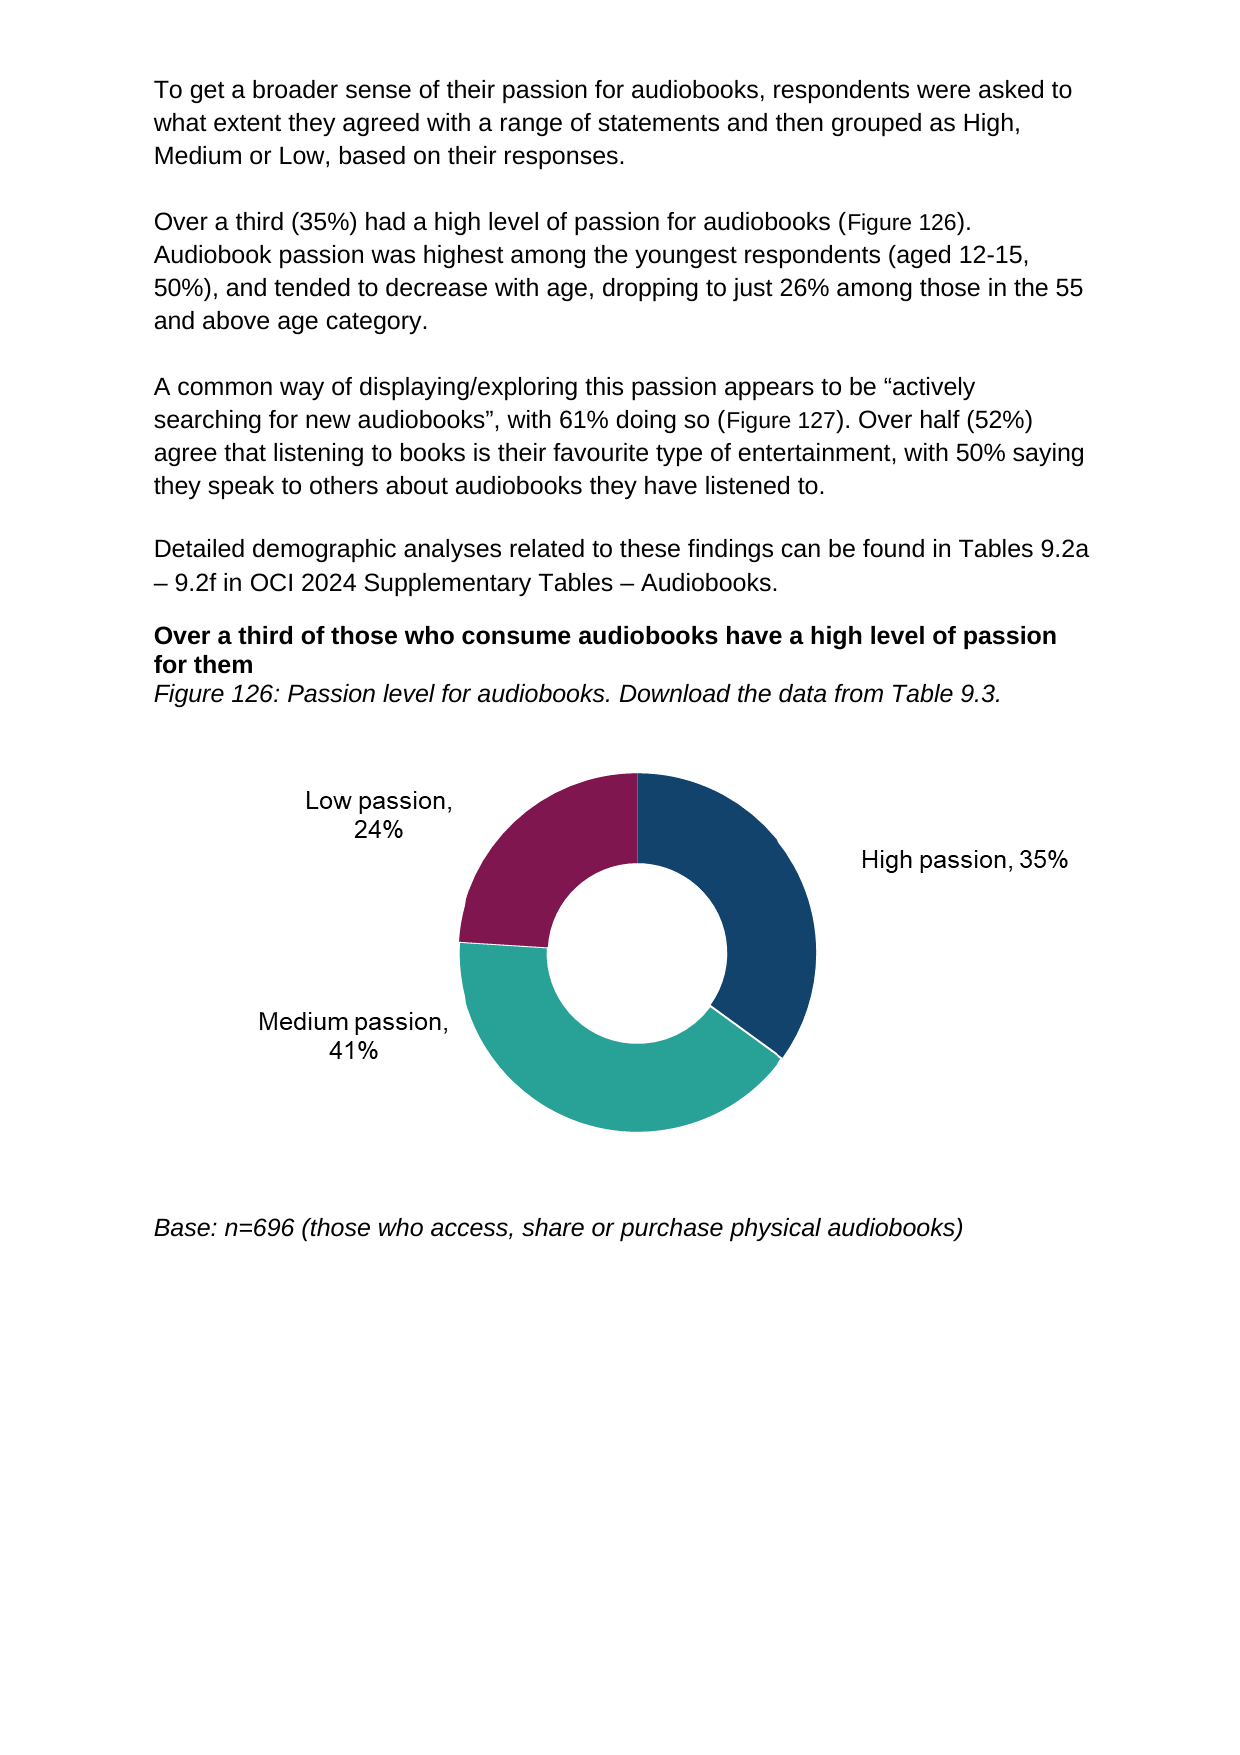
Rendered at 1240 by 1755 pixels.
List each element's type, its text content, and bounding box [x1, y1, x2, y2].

text Figure 126: Passion level for audiobooks. Download the data from Table 9.3. [153, 679, 1089, 708]
text Base: n=696 (those who access, share or purchase physical audiobooks) [153, 1213, 1089, 1241]
subtitle Over a third of those who consume audiobooks have a high level of passion for them [153, 621, 1089, 679]
text To get a broader sense of their passion for audiobooks, respondents were asked to what extent they agreed with a range of statements and then grouped as High, Medium or Low, based on their responses. [153, 75, 1089, 170]
text Detailed demographic analyses related to these findings can be found in Tables 9.2a – 9.2f in OCI 2024 Supplementary Tables – Audiobooks. [153, 534, 1101, 596]
text Over a third (35%) had a high level of passion for audiobooks (Figure 126). Audiobook passion was highest among the youngest respondents (aged 12-15, 50%), and tended to decrease with age, dropping to just 26% among those in the 55 and above age category. [153, 207, 1089, 335]
text A common way of displaying/exploring this passion appears to be “actively searching for new audiobooks”, with 61% doing so (Figure 127). Over half (52%) agree that listening to books is their favourite type of entertainment, with 50% saying they speak to others about audiobooks they have listened to. [153, 372, 1089, 500]
